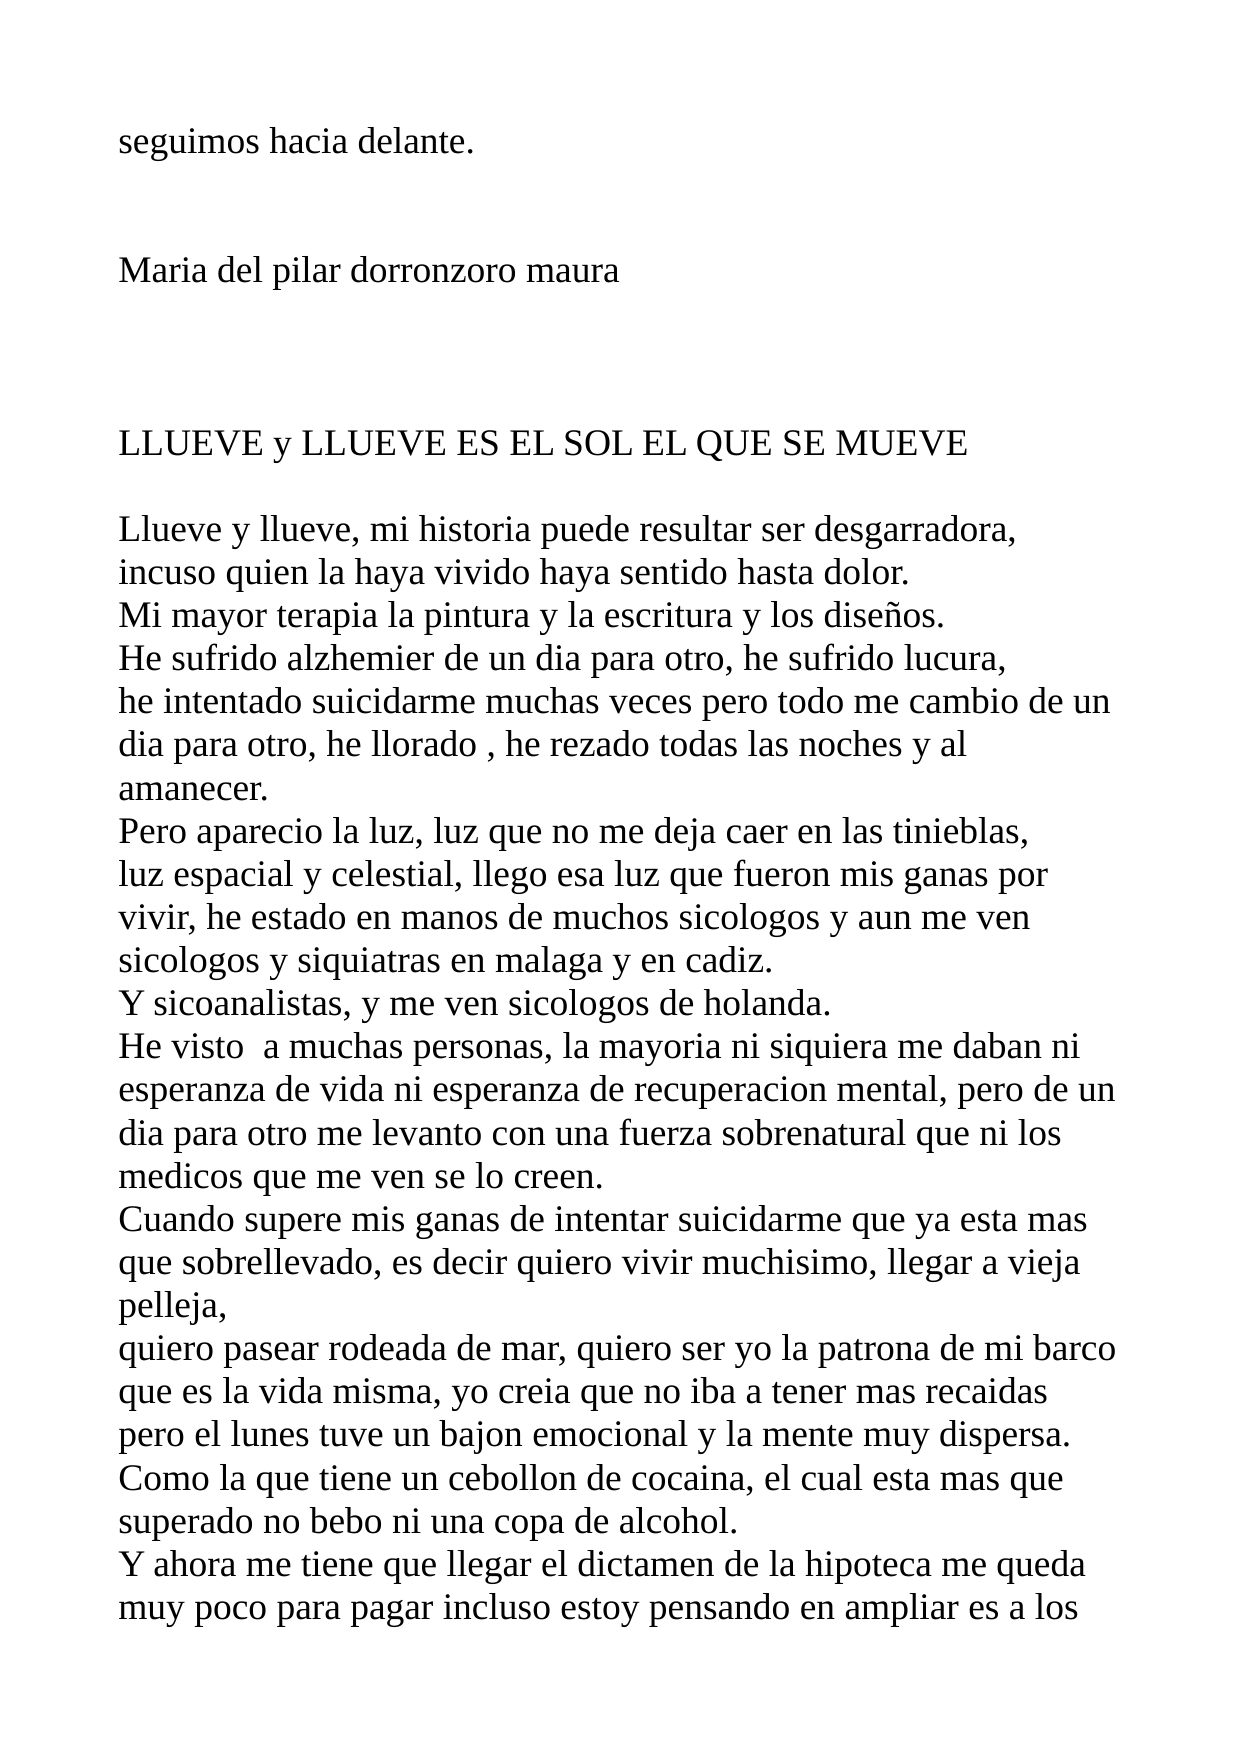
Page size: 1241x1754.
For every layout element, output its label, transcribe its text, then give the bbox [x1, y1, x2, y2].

text LLUEVE y LLUEVE ES EL SOL EL QUE SE MUEVE [118, 420, 1122, 463]
text Como la que tiene un cebollon de cocaina, el cual esta mas que superado no bebo ni una copa de alcohol. [118, 1455, 1122, 1541]
text he intentado suicidarme muchas veces pero todo me cambio de un dia para otro, he llorado , he rezado todas las noches y al amanecer. [118, 679, 1122, 808]
text Maria del pilar dorronzoro maura [118, 247, 1122, 291]
text quiero pasear rodeada de mar, quiero ser yo la patrona de mi barco que es la vida misma, yo creia que no iba a tener mas recaidas pero el lunes tuve un bajon emocional y la mente muy dispersa. [118, 1326, 1122, 1455]
text luz espacial y celestial, llego esa luz que fueron mis ganas por vivir, he estado en manos de muchos sicologos y aun me ven sicologos y siquiatras en malaga y en cadiz. [118, 851, 1122, 981]
text He visto a muchas personas, la mayoria ni siquiera me daban ni esperanza de vida ni esperanza de recuperacion mental, pero de un dia para otro me levanto con una fuerza sobrenatural que ni los medicos que me ven se lo creen. [118, 1024, 1122, 1196]
text Y ahora me tiene que llegar el dictamen de la hipoteca me queda muy poco para pagar incluso estoy pensando en ampliar es a los [118, 1541, 1122, 1627]
text He sufrido alzhemier de un dia para otro, he sufrido lucura, [118, 636, 1122, 679]
text Mi mayor terapia la pintura y la escritura y los diseños. [118, 592, 1122, 636]
text Cuando supere mis ganas de intentar suicidarme que ya esta mas que sobrellevado, es decir quiero vivir muchisimo, llegar a vieja pelleja, [118, 1196, 1122, 1326]
text seguimos hacia delante. [118, 118, 1122, 161]
text Y sicoanalistas, y me ven sicologos de holanda. [118, 981, 1122, 1024]
text Llueve y llueve, mi historia puede resultar ser desgarradora, incuso quien la haya vivido haya sentido hasta dolor. [118, 506, 1122, 592]
text Pero aparecio la luz, luz que no me deja caer en las tinieblas, [118, 808, 1122, 851]
